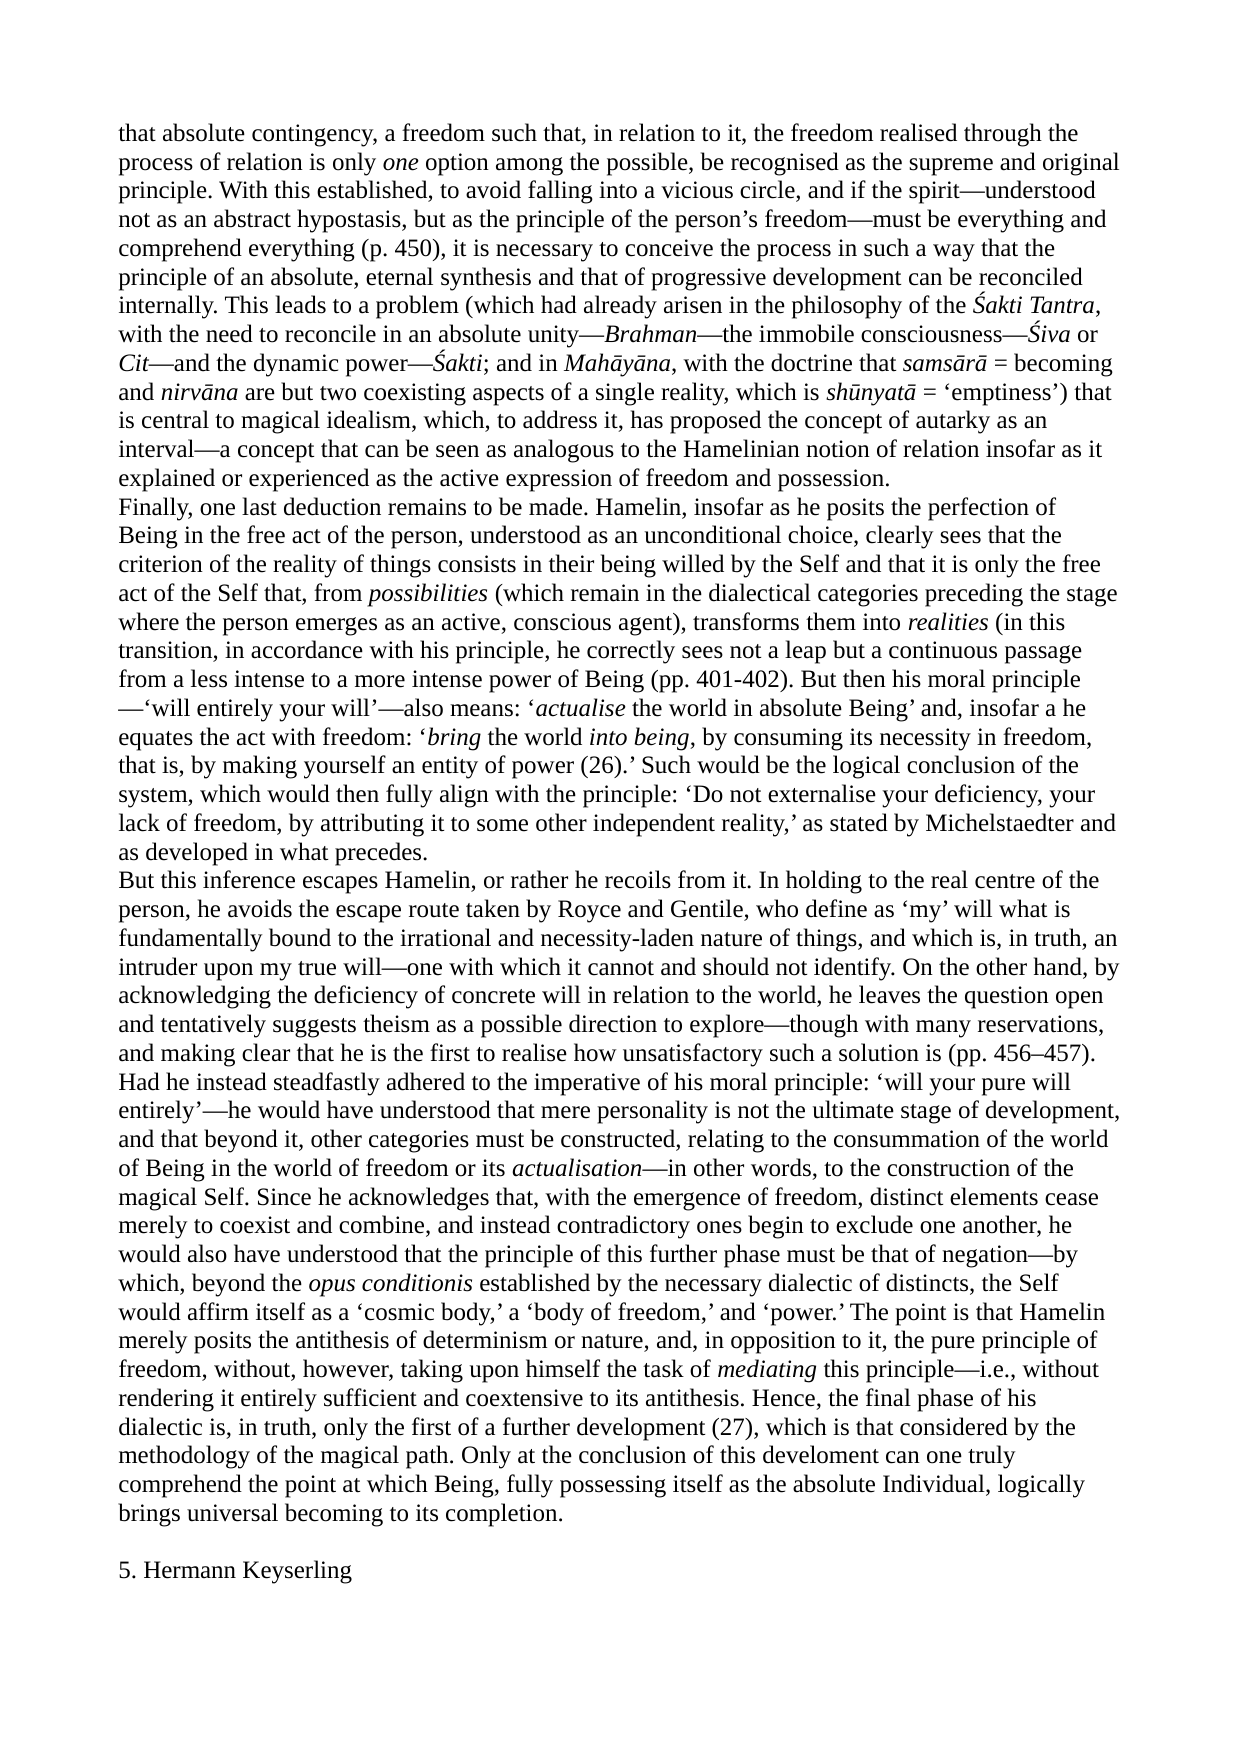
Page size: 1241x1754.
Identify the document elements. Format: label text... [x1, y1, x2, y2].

text But this inference escapes Hamelin, or rather he recoils from it. In holding to the real centre of the person, he avoids the escape route taken by Royce and Gentile, who define as ‘my’ will what is fundamentally bound to the irrational and necessity-laden nature of things, and which is, in truth, an intruder upon my true will—one with which it cannot and should not identify. On the other hand, by acknowledging the deficiency of concrete will in relation to the world, he leaves the question open and tentatively suggests theism as a possible direction to explore—though with many reservations, and making clear that he is the first to realise how unsatisfactory such a solution is (pp. 456–457). Had he instead steadfastly adhered to the imperative of his moral principle: ‘will your pure will entirely’—he would have understood that mere personality is not the ultimate stage of development, and that beyond it, other categories must be constructed, relating to the consummation of the world of Being in the world of freedom or its actualisation—in other words, to the construction of the magical Self. Since he acknowledges that, with the emergence of freedom, distinct elements cease merely to coexist and combine, and instead contradictory ones begin to exclude one another, he would also have understood that the principle of this further phase must be that of negation—by which, beyond the opus conditionis established by the necessary dialectic of distincts, the Self would affirm itself as a ‘cosmic body,’ a ‘body of freedom,’ and ‘power.’ The point is that Hamelin merely posits the antithesis of determinism or nature, and, in opposition to it, the pure principle of freedom, without, however, taking upon himself the task of mediating this principle—i.e., without rendering it entirely sufficient and coextensive to its antithesis. Hence, the final phase of his dialectic is, in truth, only the first of a further development (27), which is that considered by the methodology of the magical path. Only at the conclusion of this develoment can one truly comprehend the point at which Being, fully possessing itself as the absolute Individual, logically brings universal becoming to its completion. [118, 866, 1122, 1527]
text 5. Hermann Keyserling [118, 1556, 1122, 1584]
text Finally, one last deduction remains to be made. Hamelin, insofar as he posits the perfection of Being in the free act of the person, understood as an unconditional choice, clearly sees that the criterion of the reality of things consists in their being willed by the Self and that it is only the free act of the Self that, from possibilities (which remain in the dialectical categories preceding the stage where the person emerges as an active, conscious agent), transforms them into realities (in this transition, in accordance with his principle, he correctly sees not a leap but a continuous passage from a less intense to a more intense power of Being (pp. 401-402). But then his moral principle—‘will entirely your will’—also means: ‘actualise the world in absolute Being’ and, insofar a he equates the act with freedom: ‘bring the world into being, by consuming its necessity in freedom, that is, by making yourself an entity of power (26).’ Such would be the logical conclusion of the system, which would then fully align with the principle: ‘Do not externalise your deficiency, your lack of freedom, by attributing it to some other independent reality,’ as stated by Michelstaedter and as developed in what precedes. [118, 492, 1122, 866]
text that absolute contingency, a freedom such that, in relation to it, the freedom realised through the process of relation is only one option among the possible, be recognised as the supreme and original principle. With this established, to avoid falling into a vicious circle, and if the spirit—understood not as an abstract hypostasis, but as the principle of the person’s freedom—must be everything and comprehend everything (p. 450), it is necessary to conceive the process in such a way that the principle of an absolute, eternal synthesis and that of progressive development can be reconciled internally. This leads to a problem (which had already arisen in the philosophy of the Śakti Tantra, with the need to reconcile in an absolute unity—Brahman—the immobile consciousness—Śiva or Cit—and the dynamic power—Śakti; and in Mahāyāna, with the doctrine that samsārā = becoming and nirvāna are but two coexisting aspects of a single reality, which is shūnyatā = ‘emptiness’) that is central to magical idealism, which, to address it, has proposed the concept of autarky as an interval—a concept that can be seen as analogous to the Hamelinian notion of relation insofar as it explained or experienced as the active expression of freedom and possession. [118, 118, 1122, 492]
